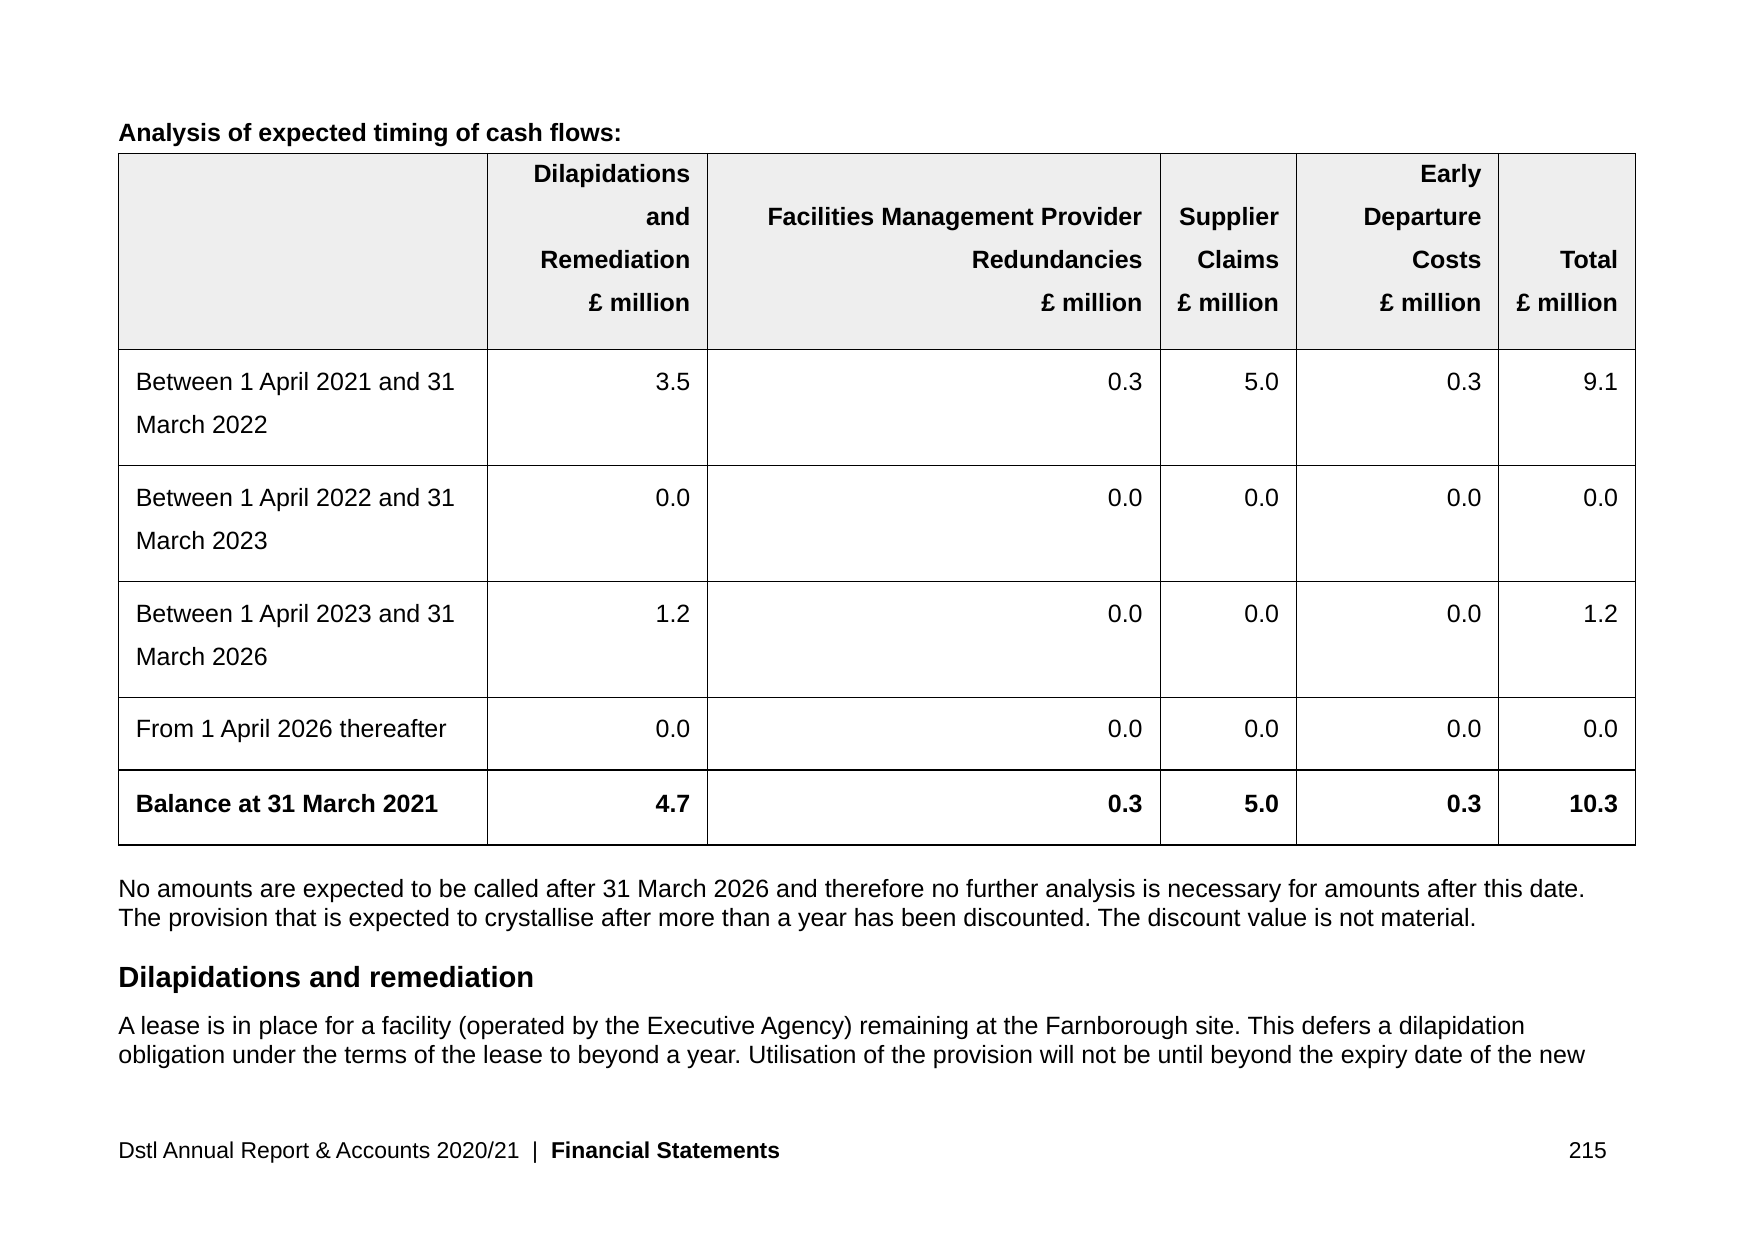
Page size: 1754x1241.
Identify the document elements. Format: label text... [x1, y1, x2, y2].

text No amounts are expected to be called after 31 March 2026 and therefore no further analysis is necessary for amounts after this date. The provision that is expected to crystallise after more than a year has been discounted. The discount value is not material. [118, 874, 1636, 932]
subtitle Dilapidations and remediation [118, 961, 1636, 994]
table_cell 0.0 [1499, 466, 1635, 581]
table_cell 0.0 [708, 466, 1160, 581]
table_cell 5.0 [1161, 771, 1296, 843]
text A lease is in place for a facility (operated by the Executive Agency) remaining at the Farnborough site. This defers a dilapidation obligation under the terms of the lease to beyond a year. Utilisation of the provision will not be until beyond the expiry date of the new [118, 1011, 1636, 1068]
table_cell 0.0 [1297, 582, 1498, 696]
table_cell 0.3 [1297, 771, 1498, 843]
table_cell 0.0 [1161, 582, 1296, 696]
table_cell 0.0 [1499, 698, 1635, 769]
table_cell Between 1 April 2021 and 31 March 2022 [119, 350, 487, 465]
table_cell 4.7 [488, 771, 707, 843]
table_cell 3.5 [488, 350, 707, 465]
table_cell 0.0 [1161, 466, 1296, 581]
table_header Supplier Claims £ million [1161, 154, 1296, 349]
table_cell 0.0 [1297, 698, 1498, 769]
table_header [119, 154, 487, 349]
table_cell 9.1 [1499, 350, 1635, 465]
table_header Dilapidations and Remediation £ million [488, 154, 707, 349]
table_cell 1.2 [488, 582, 707, 696]
table_cell Balance at 31 March 2021 [119, 771, 487, 843]
table_cell From 1 April 2026 thereafter [119, 698, 487, 769]
table_cell Between 1 April 2023 and 31 March 2026 [119, 582, 487, 696]
table_cell 1.2 [1499, 582, 1635, 696]
table_cell 0.0 [488, 698, 707, 769]
table_header Early Departure Costs £ million [1297, 154, 1498, 349]
table_header Total £ million [1499, 154, 1635, 349]
text Analysis of expected timing of cash flows: [118, 118, 1636, 147]
table_cell 0.0 [708, 582, 1160, 696]
table_cell 0.3 [708, 771, 1160, 843]
table_cell 0.0 [488, 466, 707, 581]
table_cell 0.3 [708, 350, 1160, 465]
table_cell 10.3 [1499, 771, 1635, 843]
table_cell 0.0 [1161, 698, 1296, 769]
table_cell Between 1 April 2022 and 31 March 2023 [119, 466, 487, 581]
table_header Facilities Management Provider Redundancies £ million [708, 154, 1160, 349]
table_cell 0.0 [1297, 466, 1498, 581]
table_cell 5.0 [1161, 350, 1296, 465]
table_cell 0.3 [1297, 350, 1498, 465]
table_cell 0.0 [708, 698, 1160, 769]
